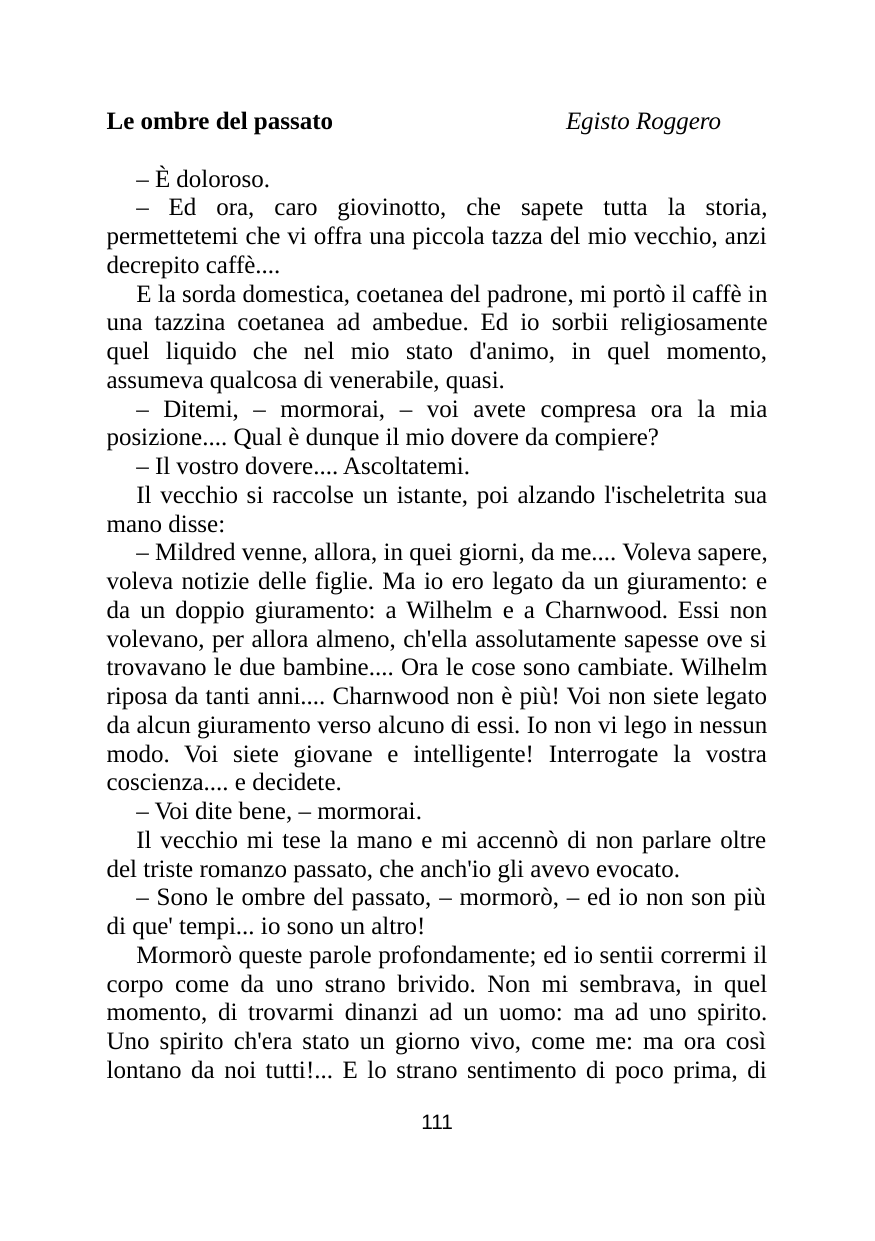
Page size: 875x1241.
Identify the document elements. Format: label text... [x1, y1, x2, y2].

text – Ditemi, – mormorai, – voi avete compresa ora la mia posizione.... Qual è dunque il mio dovere da compiere? [106, 394, 768, 451]
text – È doloroso. [106, 164, 768, 192]
text – Voi dite bene, – mormorai. [106, 796, 768, 825]
text – Il vostro dovere.... Ascoltatemi. [106, 451, 768, 480]
text Il vecchio mi tese la mano e mi accennò di non parlare oltre del triste romanzo passato, che anch'io gli avevo evocato. [106, 825, 768, 882]
text E la sorda domestica, coetanea del padrone, mi portò il caffè in una tazzina coetanea ad ambedue. Ed io sorbii religiosamente quel liquido che nel mio stato d'animo, in quel momento, assumeva qualcosa di venerabile, quasi. [106, 279, 768, 394]
text Il vecchio si raccolse un istante, poi alzando l'ischeletrita sua mano disse: [106, 480, 768, 537]
text – Mildred venne, allora, in quei giorni, da me.... Voleva sapere, voleva notizie delle figlie. Ma io ero legato da un giuramento: e da un doppio giuramento: a Wilhelm e a Charnwood. Essi non volevano, per allora almeno, ch'ella assolutamente sapesse ove si trovavano le due bambine.... Ora le cose sono cambiate. Wilhelm riposa da tanti anni.... Charnwood non è più! Voi non siete legato da alcun giuramento verso alcuno di essi. Io non vi lego in nessun modo. Voi siete giovane e intelligente! Interrogate la vostra coscienza.... e decidete. [106, 537, 768, 796]
text Mormorò queste parole profondamente; ed io sentii corrermi il corpo come da uno strano brivido. Non mi sembrava, in quel momento, di trovarmi dinanzi ad un uomo: ma ad uno spirito. Uno spirito ch'era stato un giorno vivo, come me: ma ora così lontano da noi tutti!... E lo strano sentimento di poco prima, di [106, 940, 768, 1084]
text – Sono le ombre del passato, – mormorò, – ed io non son più di que' tempi... io sono un altro! [106, 882, 768, 940]
text – Ed ora, caro giovinotto, che sapete tutta la storia, permettetemi che vi offra una piccola tazza del mio vecchio, anzi decrepito caffè.... [106, 192, 768, 279]
